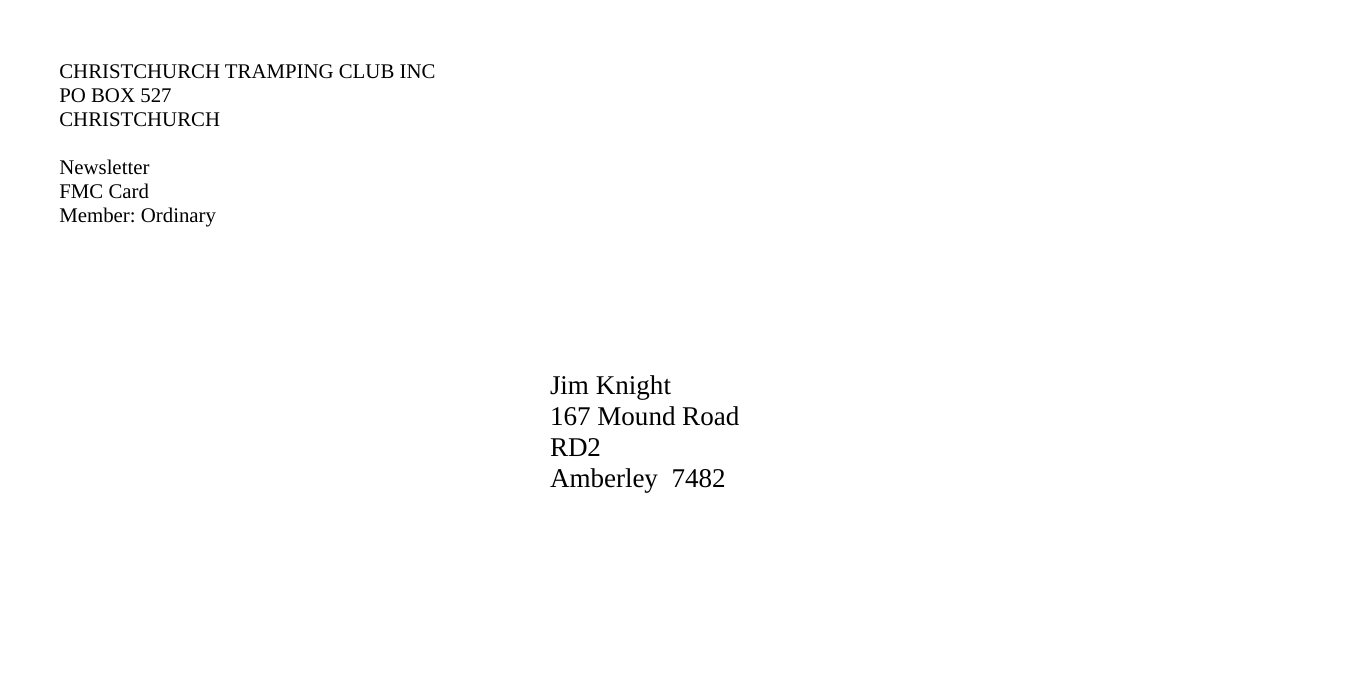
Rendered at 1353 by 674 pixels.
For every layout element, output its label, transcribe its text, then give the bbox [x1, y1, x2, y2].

text Amberley 7482 [550, 462, 1293, 493]
text CHRISTCHURCH [59, 107, 1293, 131]
text Jim Knight [550, 369, 1293, 400]
text CHRISTCHURCH TRAMPING CLUB INC [59, 59, 1293, 83]
text Member: Ordinary [59, 203, 1293, 227]
text FMC Card [59, 179, 1293, 203]
text RD2 [550, 431, 1293, 462]
text PO BOX 527 [59, 83, 1293, 107]
text 167 Mound Road [550, 400, 1293, 431]
text Newsletter [59, 155, 1293, 179]
